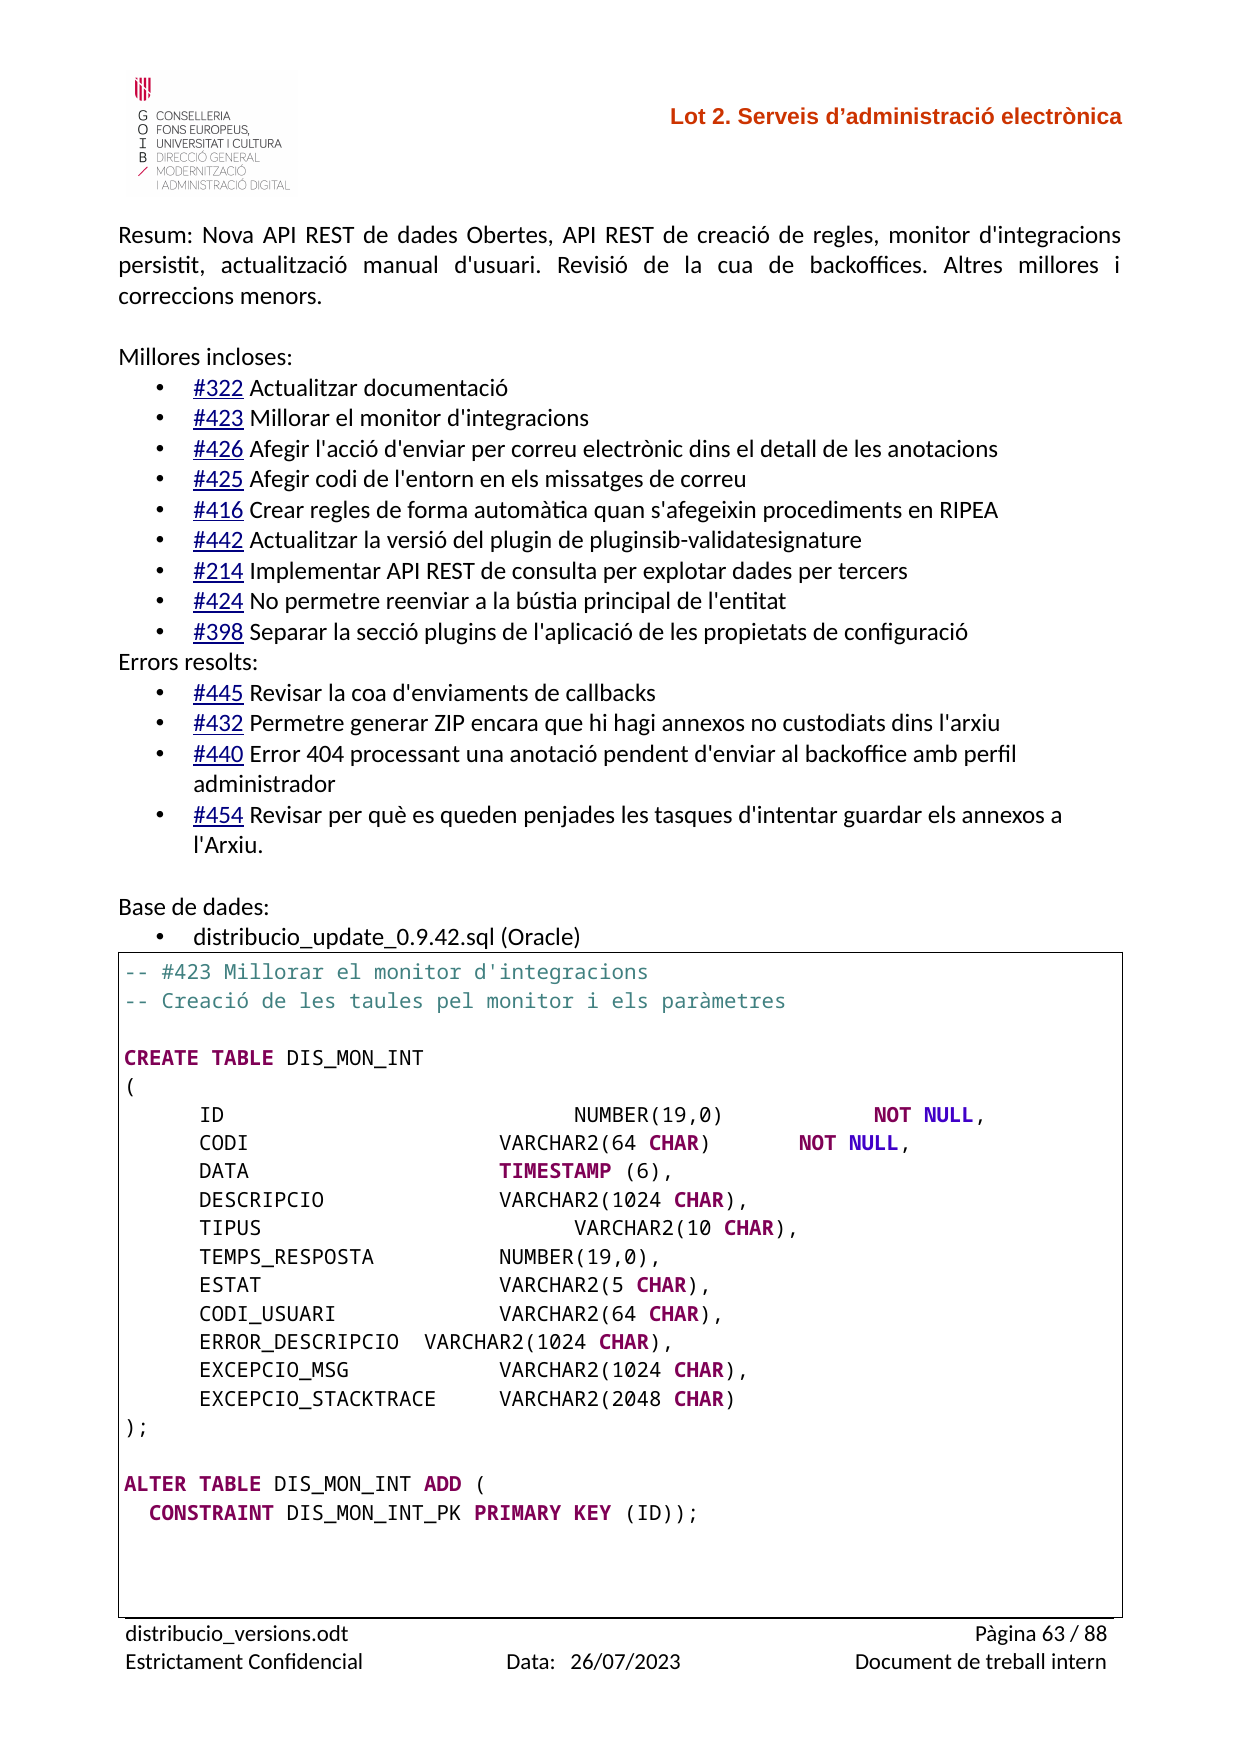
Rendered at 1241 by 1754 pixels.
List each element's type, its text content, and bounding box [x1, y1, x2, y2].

list #445 Revisar la coa d'enviaments de callbacks [156, 677, 1122, 707]
text Millores incloses: [118, 341, 1122, 372]
text Errors resolts: [118, 646, 1122, 677]
table_header -- #423 Millorar el monitor d'integracions -- Creació de les taules pel monitor i els paràmetres CREATE TABLE DIS_MON_INT ( ID NUMBER(19,0) NOT NULL, CODI VARCHAR2(64 CHAR) NOT NULL, DATA TIMESTAMP (6), DESCRIPCIO VARCHAR2(1024 CHAR), TIPUS VARCHAR2(10 CHAR), TEMPS_RESPOSTA NUMBER(19,0), ESTAT VARCHAR2(5 CHAR), CODI_USUARI VARCHAR2(64 CHAR), ERROR_DESCRIPCIO VARCHAR2(1024 CHAR), EXCEPCIO_MSG VARCHAR2(1024 CHAR), EXCEPCIO_STACKTRACE VARCHAR2(2048 CHAR) ); ALTER TABLE DIS_MON_INT ADD ( CONSTRAINT DIS_MON_INT_PK PRIMARY KEY (ID)); [119, 953, 1122, 1617]
list #440 Error 404 processant una anotació pendent d'enviar al backoffice amb perfil administrador [156, 738, 1122, 799]
list #424 No permetre reenviar a la bústia principal de l'entitat [156, 585, 1122, 616]
list #398 Separar la secció plugins de l'aplicació de les propietats de configuració [156, 616, 1122, 646]
list #416 Crear regles de forma automàtica quan s'afegeixin procediments en RIPEA [156, 494, 1122, 524]
text Resum: Nova API REST de dades Obertes, API REST de creació de regles, monitor d'integracions persistit, actualització manual d'usuari. Revisió de la cua de backoffices. Altres millores i correccions menors. [118, 219, 1122, 311]
picture [126, 70, 299, 197]
list #322 Actualitzar documentació [156, 372, 1122, 402]
list distribucio_update_0.9.42.sql (Oracle) [156, 921, 1122, 952]
list #432 Permetre generar ZIP encara que hi hagi annexos no custodiats dins l'arxiu [156, 707, 1122, 738]
list #214 Implementar API REST de consulta per explotar dades per tercers [156, 555, 1122, 585]
list #454 Revisar per què es queden penjades les tasques d'intentar guardar els annexos a l'Arxiu. [156, 799, 1122, 860]
list #426 Afegir l'acció d'enviar per correu electrònic dins el detall de les anotacions [156, 433, 1122, 463]
text Base de dades: [118, 891, 1122, 921]
list #423 Millorar el monitor d'integracions [156, 402, 1122, 433]
list #425 Afegir codi de l'entorn en els missatges de correu [156, 463, 1122, 494]
list #442 Actualitzar la versió del plugin de pluginsib-validatesignature [156, 524, 1122, 555]
